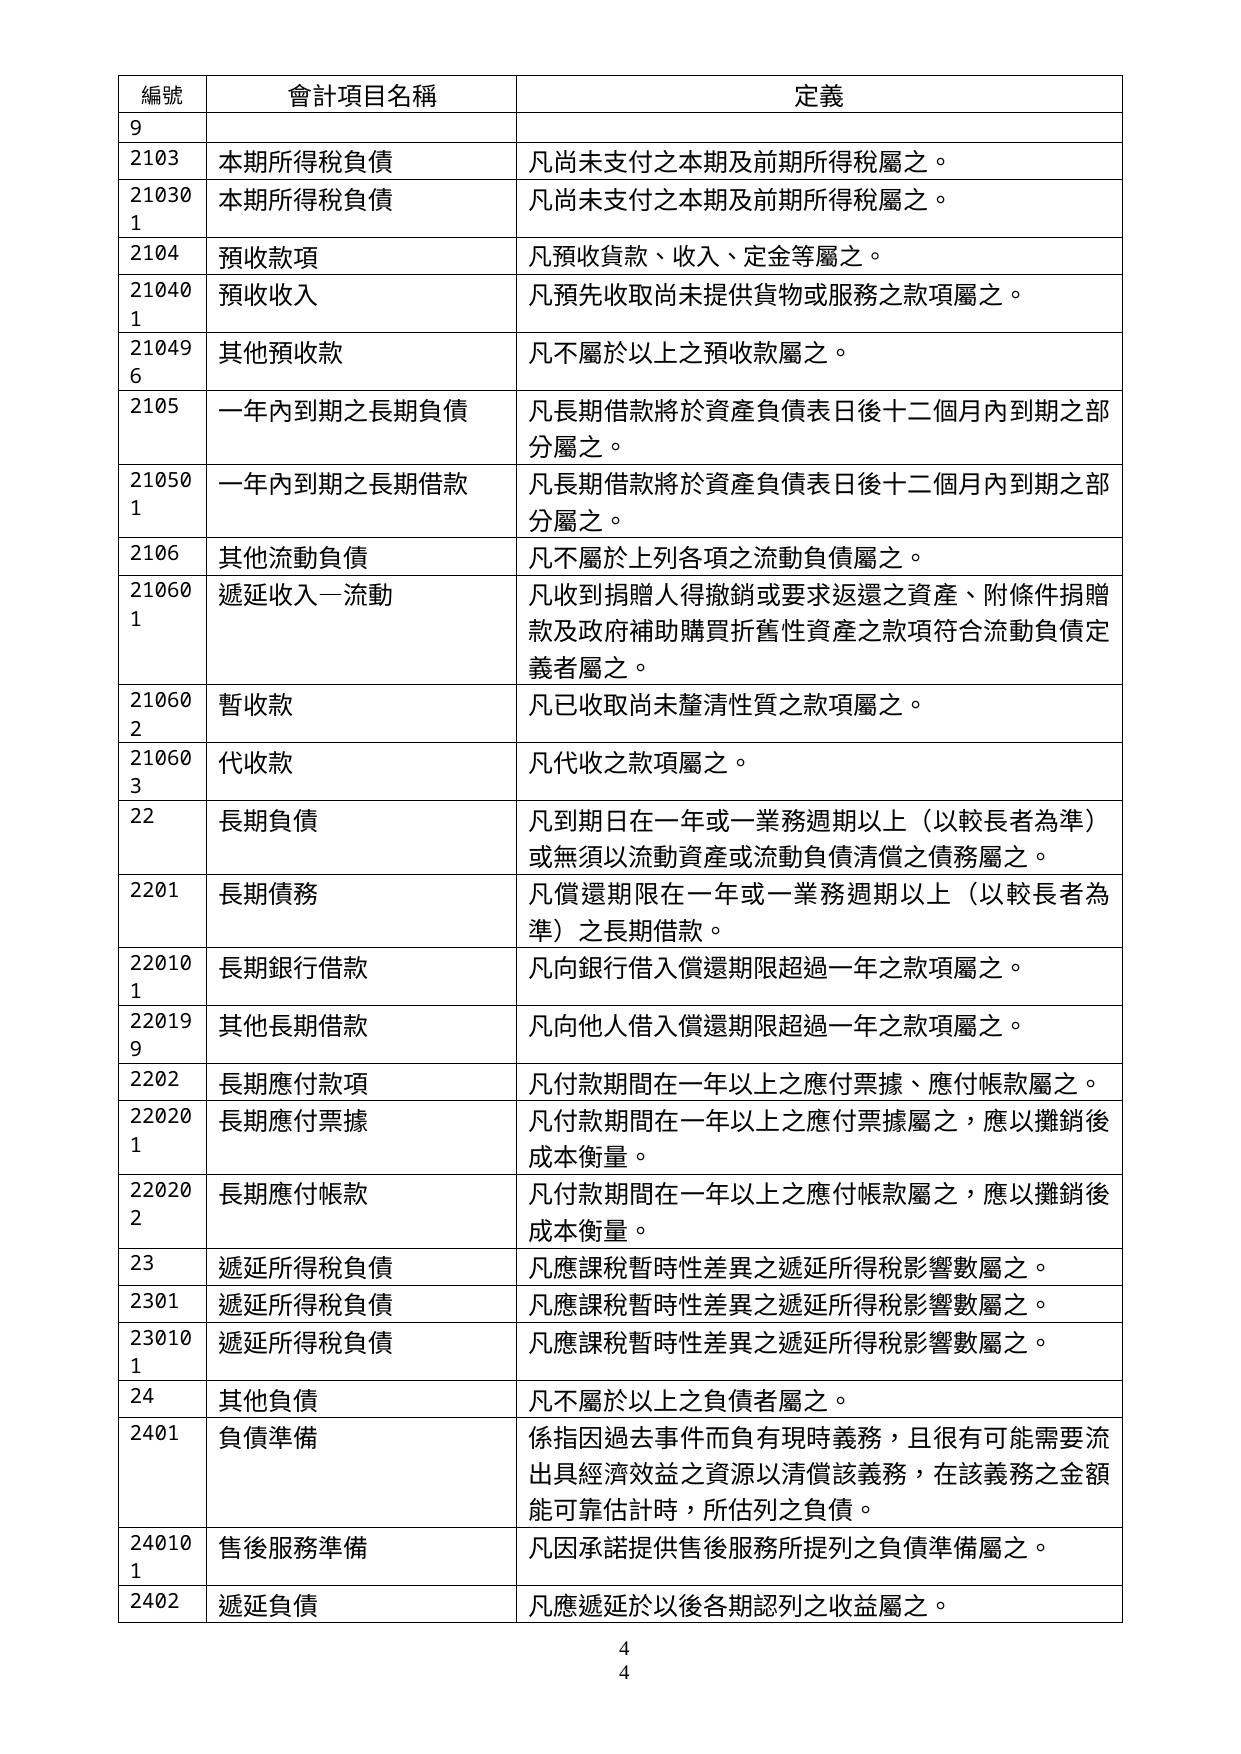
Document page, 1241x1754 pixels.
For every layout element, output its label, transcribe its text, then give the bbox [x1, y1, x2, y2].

table_cell 凡向他人借入償還期限超過一年之款項屬之。 [517, 1006, 1122, 1063]
table_cell 長期應付帳款 [207, 1175, 516, 1247]
table_cell 210496 [119, 333, 206, 390]
table_cell 凡因承諾提供售後服務所提列之負債準備屬之。 [517, 1528, 1122, 1585]
table_cell 長期債務 [207, 875, 516, 947]
table_cell 一年內到期之長期借款 [207, 465, 516, 537]
table_cell 9 [119, 113, 206, 142]
table_cell 2401 [119, 1418, 206, 1527]
table_cell 210501 [119, 465, 206, 537]
table_cell 負債準備 [207, 1418, 516, 1527]
table_cell 210602 [119, 685, 206, 742]
table_cell 凡不屬於上列各項之流動負債屬之。 [517, 538, 1122, 574]
table_cell 2104 [119, 238, 206, 274]
table_cell 210603 [119, 743, 206, 800]
table_cell 遞延所得稅負債 [207, 1323, 516, 1380]
table_cell 凡應課稅暫時性差異之遞延所得稅影響數屬之。 [517, 1286, 1122, 1322]
table_cell 凡長期借款將於資產負債表日後十二個月內到期之部分屬之。 [517, 391, 1122, 464]
table_cell 凡預收貨款、收入、定金等屬之。 [517, 238, 1122, 274]
table_cell 2402 [119, 1586, 206, 1622]
table_header 定義 [517, 76, 1122, 112]
table_cell 凡應遞延於以後各期認列之收益屬之。 [517, 1586, 1122, 1622]
table_cell 凡到期日在一年或一業務週期以上（以較長者為準）或無須以流動資產或流動負債清償之債務屬之。 [517, 801, 1122, 874]
table_cell 遞延收入—流動 [207, 576, 516, 684]
table_cell 遞延所得稅負債 [207, 1249, 516, 1285]
table_cell 預收款項 [207, 238, 516, 274]
table_cell 售後服務準備 [207, 1528, 516, 1585]
table_cell 210601 [119, 576, 206, 684]
table_cell 凡付款期間在一年以上之應付票據屬之，應以攤銷後成本衡量。 [517, 1101, 1122, 1174]
table_cell 2103 [119, 143, 206, 179]
table_cell 24 [119, 1381, 206, 1417]
table_cell 210301 [119, 180, 206, 237]
table_cell [517, 113, 1122, 142]
table_cell 凡尚未支付之本期及前期所得稅屬之。 [517, 180, 1122, 237]
table_cell 凡收到捐贈人得撤銷或要求返還之資產、附條件捐贈款及政府補助購買折舊性資產之款項符合流動負債定義者屬之。 [517, 576, 1122, 684]
table_cell 凡付款期間在一年以上之應付票據、應付帳款屬之。 [517, 1064, 1122, 1100]
table_cell 240101 [119, 1528, 206, 1585]
table_header 編號 [119, 76, 206, 112]
table_cell 凡應課稅暫時性差異之遞延所得稅影響數屬之。 [517, 1323, 1122, 1380]
table_cell 長期負債 [207, 801, 516, 874]
table_cell 其他預收款 [207, 333, 516, 390]
table_cell 22 [119, 801, 206, 874]
table_cell 本期所得稅負債 [207, 143, 516, 179]
table_cell 預收收入 [207, 275, 516, 332]
table_cell 凡付款期間在一年以上之應付帳款屬之，應以攤銷後成本衡量。 [517, 1175, 1122, 1247]
table_cell 本期所得稅負債 [207, 180, 516, 237]
table_cell 遞延所得稅負債 [207, 1286, 516, 1322]
table_cell 凡代收之款項屬之。 [517, 743, 1122, 800]
table_cell 凡向銀行借入償還期限超過一年之款項屬之。 [517, 948, 1122, 1005]
table_cell 2105 [119, 391, 206, 464]
table_cell 暫收款 [207, 685, 516, 742]
table_cell 遞延負債 [207, 1586, 516, 1622]
table_cell 2202 [119, 1064, 206, 1100]
table_cell 凡長期借款將於資產負債表日後十二個月內到期之部分屬之。 [517, 465, 1122, 537]
table_cell 凡預先收取尚未提供貨物或服務之款項屬之。 [517, 275, 1122, 332]
table_cell 凡償還期限在一年或一業務週期以上（以較長者為準）之長期借款。 [517, 875, 1122, 947]
table_cell 其他負債 [207, 1381, 516, 1417]
table_cell 23 [119, 1249, 206, 1285]
table_cell 凡已收取尚未釐清性質之款項屬之。 [517, 685, 1122, 742]
table_cell 220202 [119, 1175, 206, 1247]
table_cell 210401 [119, 275, 206, 332]
table_cell 2106 [119, 538, 206, 574]
table_cell 220201 [119, 1101, 206, 1174]
table_cell [207, 113, 516, 142]
table_cell 長期銀行借款 [207, 948, 516, 1005]
table_cell 係指因過去事件而負有現時義務，且很有可能需要流出具經濟效益之資源以清償該義務，在該義務之金額能可靠估計時，所估列之負債。 [517, 1418, 1122, 1527]
table_cell 2301 [119, 1286, 206, 1322]
table_cell 其他長期借款 [207, 1006, 516, 1063]
table_cell 2201 [119, 875, 206, 947]
table_cell 代收款 [207, 743, 516, 800]
table_cell 凡不屬於以上之預收款屬之。 [517, 333, 1122, 390]
table_cell 長期應付票據 [207, 1101, 516, 1174]
table_cell 長期應付款項 [207, 1064, 516, 1100]
table_cell 其他流動負債 [207, 538, 516, 574]
table_cell 凡尚未支付之本期及前期所得稅屬之。 [517, 143, 1122, 179]
table_cell 一年內到期之長期負債 [207, 391, 516, 464]
table_cell 凡應課稅暫時性差異之遞延所得稅影響數屬之。 [517, 1249, 1122, 1285]
table_cell 230101 [119, 1323, 206, 1380]
table_cell 220199 [119, 1006, 206, 1063]
table_cell 220101 [119, 948, 206, 1005]
table_cell 凡不屬於以上之負債者屬之。 [517, 1381, 1122, 1417]
table_header 會計項目名稱 [207, 76, 516, 112]
